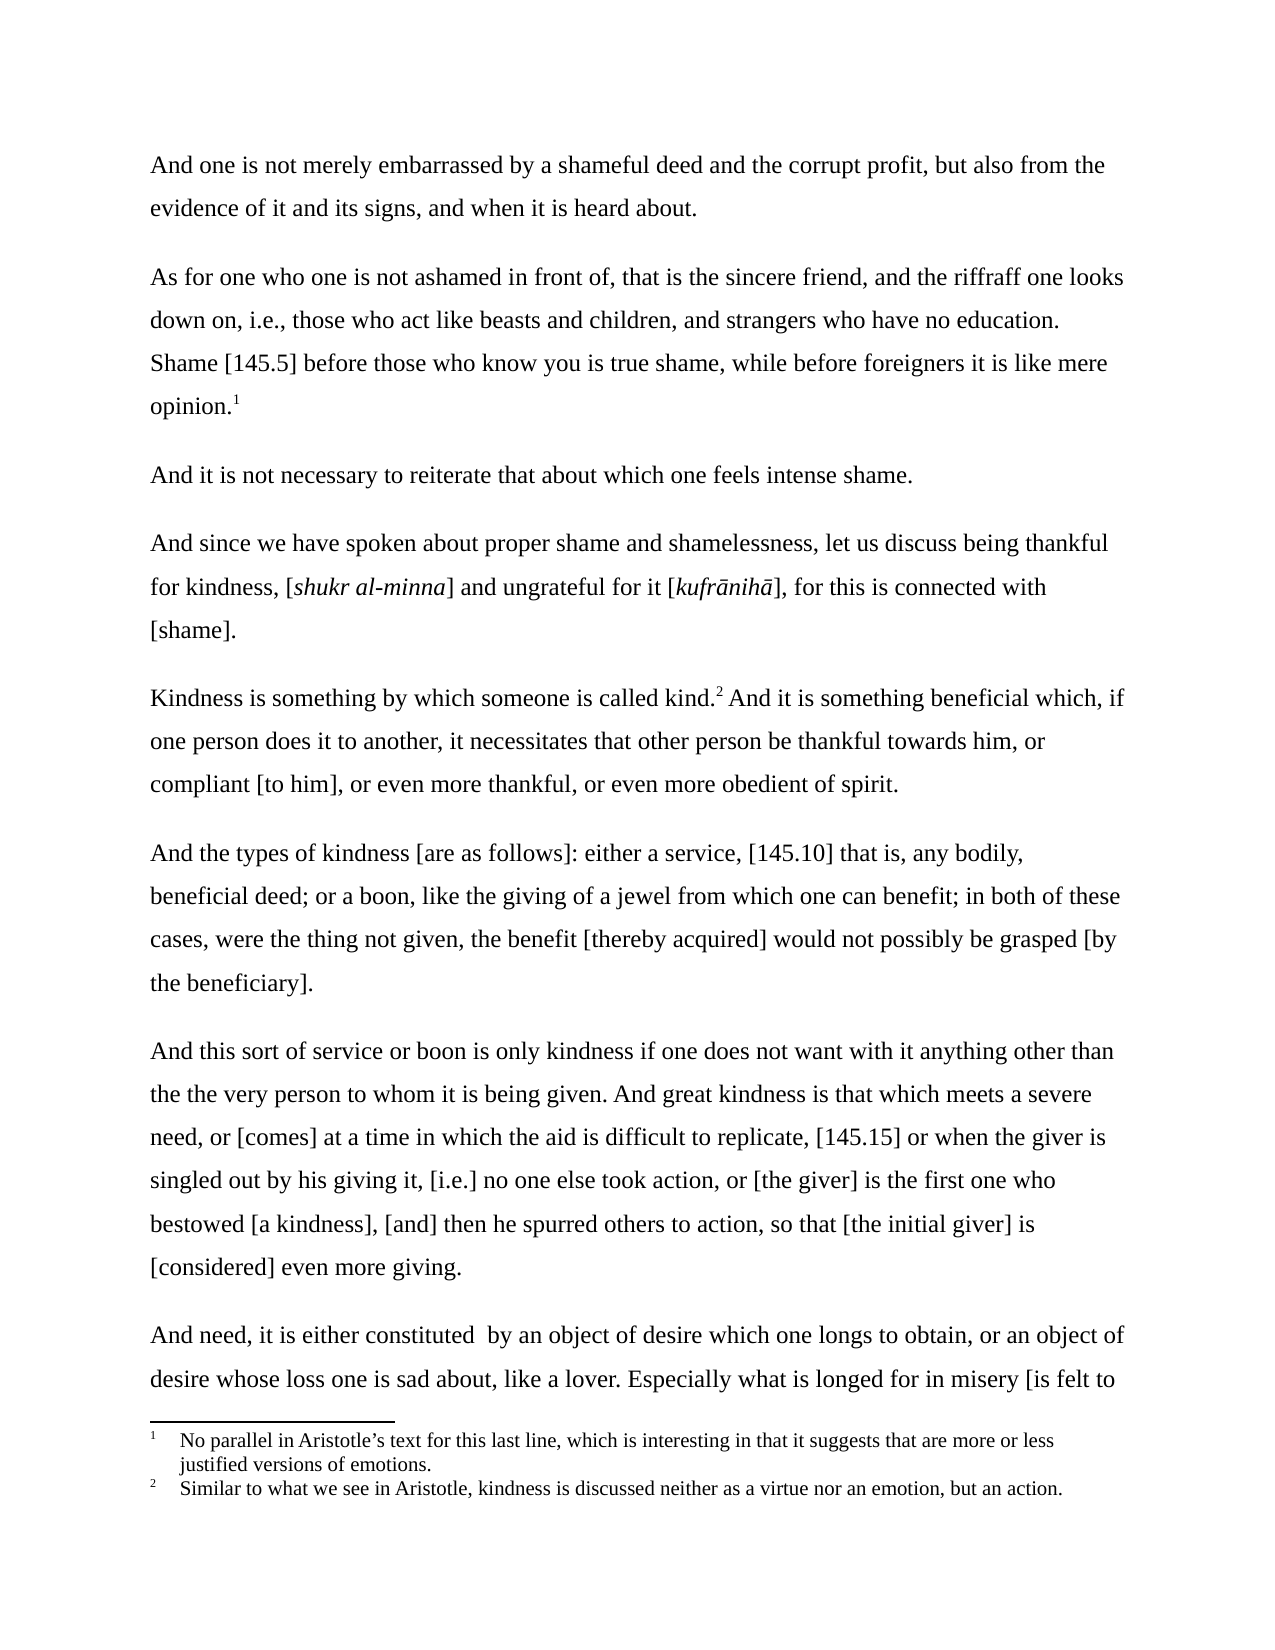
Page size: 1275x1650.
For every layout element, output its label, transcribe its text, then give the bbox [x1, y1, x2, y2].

text No parallel in Aristotle’s text for this last line, which is interesting in that it suggests that are more or less justified versions of emotions. [150, 1428, 1125, 1476]
text And the types of kindness [are as follows]: either a service, [145.10] that is, any bodily, beneficial deed; or a boon, like the giving of a jewel from which one can benefit; in both of these cases, were the thing not given, the benefit [thereby acquired] would not possibly be grasped [by the beneficiary]. [150, 838, 1125, 996]
text And it is not necessary to reiterate that about which one feels intense shame. [150, 460, 1125, 488]
text Kindness is something by which someone is called kind. And it is something beneficial which, if one person does it to another, it necessitates that other person be thankful towards him, or compliant [to him], or even more thankful, or even more obedient of spirit. [150, 683, 1125, 798]
text As for one who one is not ashamed in front of, that is the sincere friend, and the riffraff one looks down on, i.e., those who act like beasts and children, and strangers who have no education. Shame [145.5] before those who know you is true shame, while before foreigners it is like mere opinion. [150, 262, 1125, 420]
text And this sort of service or boon is only kindness if one does not want with it anything other than the the very person to whom it is being given. And great kindness is that which meets a severe need, or [comes] at a time in which the aid is difficult to replicate, [145.15] or when the giver is singled out by his giving it, [i.e.] no one else took action, or [the giver] is the first one who bestowed [a kindness], [and] then he spurred others to action, so that [the initial giver] is [considered] even more giving. [150, 1036, 1125, 1281]
text And since we have spoken about proper shame and shamelessness, let us discuss being thankful for kindness, [shukr al-minna] and ungrateful for it [kufrānihā], for this is connected with [shame]. [150, 528, 1125, 643]
text And one is not merely embarrassed by a shameful deed and the corrupt profit, but also from the evidence of it and its signs, and when it is heard about. [150, 150, 1125, 222]
text Similar to what we see in Aristotle, kindness is discussed neither as a virtue nor an emotion, but an action. [150, 1476, 1125, 1500]
text And need, it is either constituted by an object of desire which one longs to obtain, or an object of desire whose loss one is sad about, like a lover. Especially what is longed for in misery [is felt to [150, 1321, 1125, 1392]
